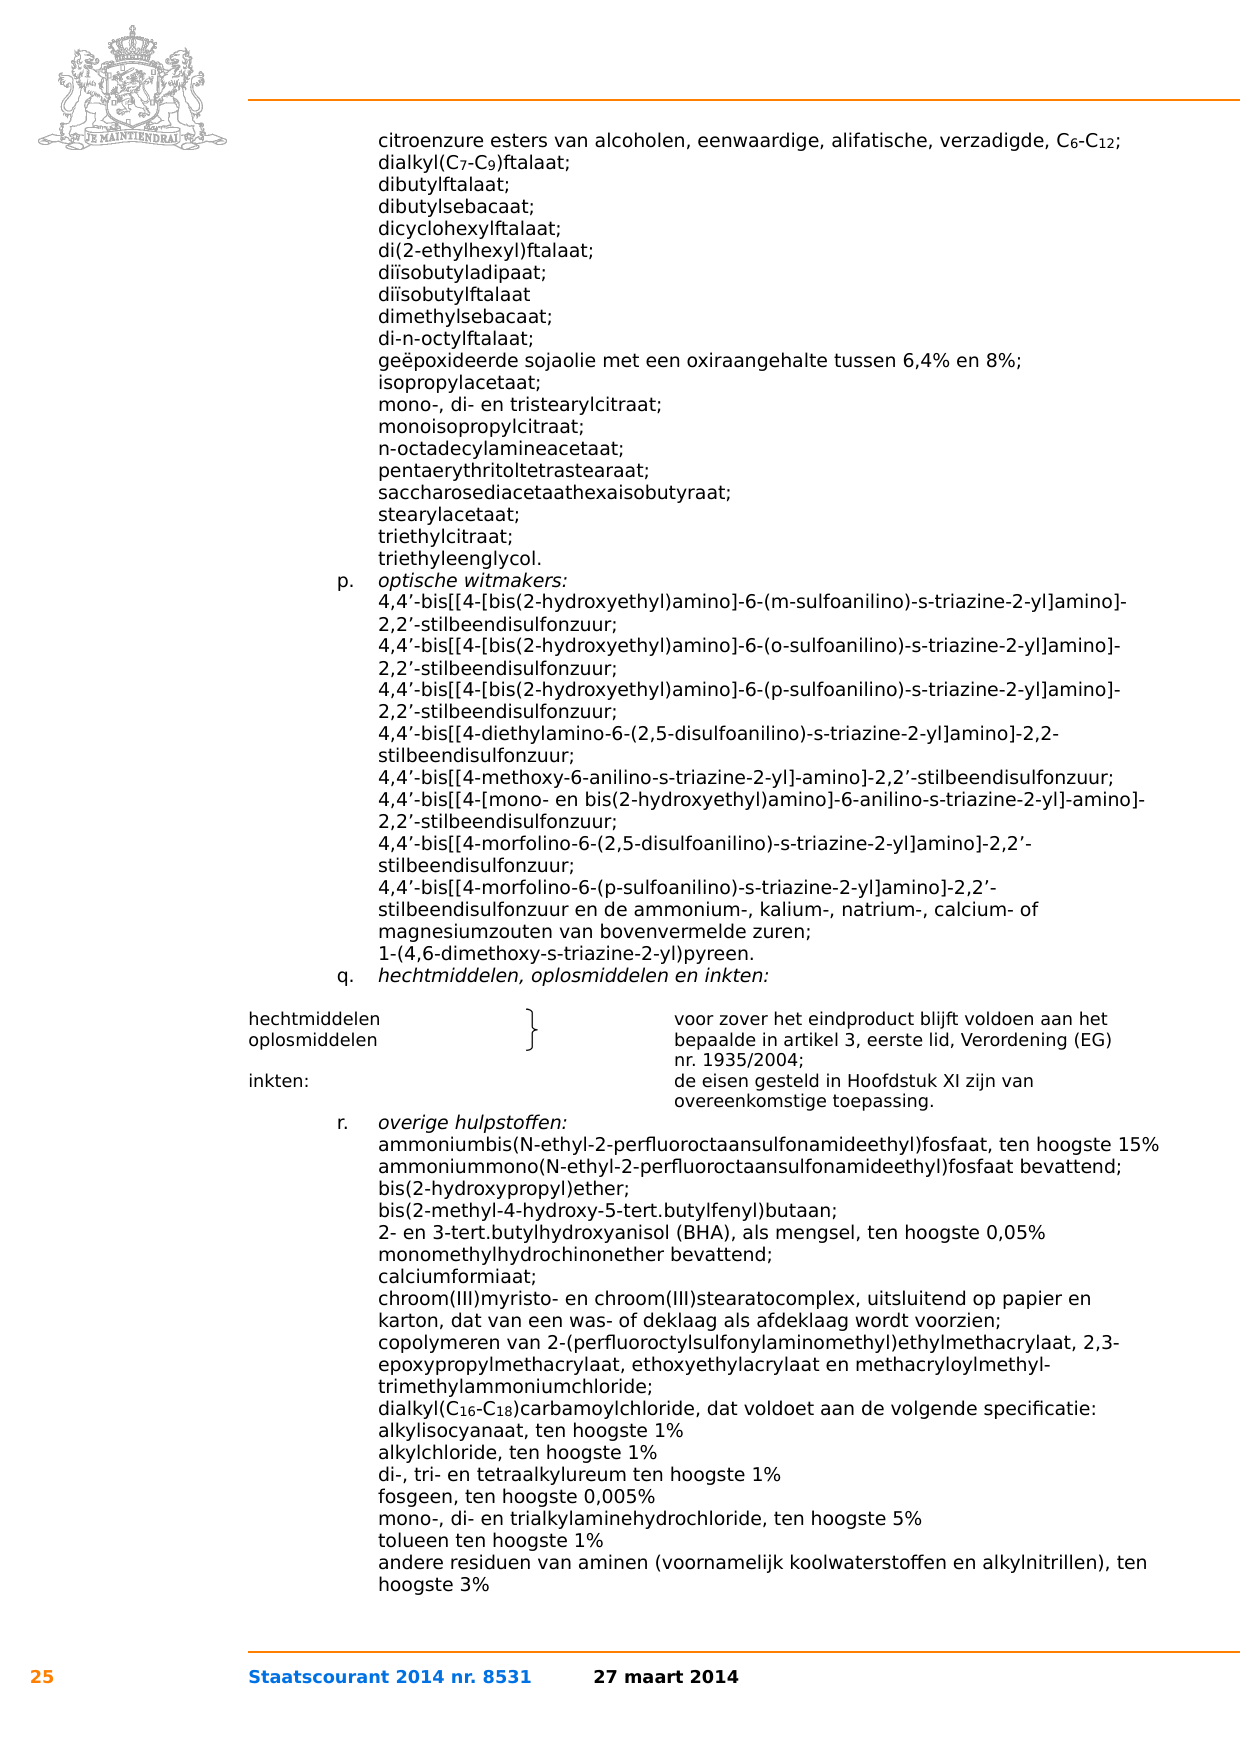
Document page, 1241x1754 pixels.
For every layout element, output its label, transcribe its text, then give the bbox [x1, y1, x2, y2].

text di-n-octylftalaat; [378, 328, 1163, 350]
text fosgeen, ten hoogste 0,005% [378, 1486, 1163, 1508]
text stearylacetaat; [378, 503, 1163, 526]
text dicyclohexylftalaat; [378, 218, 1163, 240]
text 4,4’-bis[[4-morfolino-6-(2,5-disulfoanilino)-s-triazine-2-yl]amino]-2,2’-stilbeendisulfonzuur; [378, 833, 1163, 877]
text andere residuen van aminen (voornamelijk koolwaterstoffen en alkylnitrillen), ten hoogste 3% [378, 1552, 1163, 1596]
text monoisopropylcitraat; [378, 416, 1163, 438]
text q. hechtmiddelen, oplosmiddelen en inkten: [337, 965, 1163, 987]
table_cell de eisen gesteld in Hoofdstuk XI zijn van overeenkomstige toepassing. [668, 1071, 1163, 1112]
text di(2-ethylhexyl)ftalaat; [378, 240, 1163, 262]
text tolueen ten hoogste 1% [378, 1530, 1163, 1552]
picture [38, 25, 227, 150]
text diïsobutylftalaat [378, 284, 1163, 306]
text mono-, di- en tristearylcitraat; [378, 394, 1163, 416]
text 1-(4,6-dimethoxy-s-triazine-2-yl)pyreen. [378, 943, 1163, 965]
text bis(2-hydroxypropyl)ether; [378, 1178, 1163, 1200]
text dialkyl(C16-C18)carbamoylchloride, dat voldoet aan de volgende specificatie: [378, 1398, 1163, 1420]
table_cell [520, 1071, 668, 1112]
text 4,4’-bis[[4-[bis(2-hydroxyethyl)amino]-6-(p-sulfoanilino)-s-triazine-2-yl]amino]-2,2’-stilbeendisulfonzuur; [378, 679, 1163, 723]
text geëpoxideerde sojaolie met een oxiraangehalte tussen 6,4% en 8%; [378, 350, 1163, 372]
table_header [520, 1009, 668, 1071]
text 4,4’-bis[[4-[bis(2-hydroxyethyl)amino]-6-(m-sulfoanilino)-s-triazine-2-yl]amino]-2,2’-stilbeendisulfonzuur; [378, 591, 1163, 635]
text alkylisocyanaat, ten hoogste 1% [378, 1420, 1163, 1442]
text saccharosediacetaathexaisobutyraat; [378, 482, 1163, 503]
text copolymeren van 2-(perfluoroctylsulfonylaminomethyl)ethylmethacrylaat, 2,3-epoxypropylmethacrylaat, ethoxyethylacrylaat en methacryloylmethyl-trimethylammoniumchloride; [378, 1332, 1163, 1398]
text dibutylftalaat; [378, 174, 1163, 196]
text alkylchloride, ten hoogste 1% [378, 1442, 1163, 1464]
text r. overige hulpstoffen: [337, 1112, 1163, 1134]
text chroom(III)myristo- en chroom(III)stearatocomplex, uitsluitend op papier en karton, dat van een was- of deklaag als afdeklaag wordt voorzien; [378, 1288, 1163, 1332]
text citroenzure esters van alcoholen, eenwaardige, alifatische, verzadigde, C6-C12; [378, 130, 1163, 152]
table_header hechtmiddelen [248, 1009, 520, 1029]
text ammoniumbis(N-ethyl-2-perfluoroctaansulfonamideethyl)fosfaat, ten hoogste 15% ammoniummono(N-ethyl-2-perfluoroctaansulfonamideethyl)fosfaat bevattend; [378, 1134, 1163, 1178]
text calciumformiaat; [378, 1266, 1163, 1288]
text triethylcitraat; [378, 526, 1163, 547]
text p. optische witmakers: [337, 569, 1163, 591]
table_header voor zover het eindproduct blijft voldoen aan het bepaalde in artikel 3, eerste lid, Verordening (EG) nr. 1935/2004; [668, 1009, 1163, 1071]
picture [526, 1008, 538, 1051]
text bis(2-methyl-4-hydroxy-5-tert.butylfenyl)butaan; [378, 1200, 1163, 1222]
table_cell oplosmiddelen [248, 1030, 520, 1071]
text mono-, di- en trialkylaminehydrochloride, ten hoogste 5% [378, 1508, 1163, 1530]
text diïsobutyladipaat; [378, 262, 1163, 284]
text 4,4’-bis[[4-[bis(2-hydroxyethyl)amino]-6-(o-sulfoanilino)-s-triazine-2-yl]amino]-2,2’-stilbeendisulfonzuur; [378, 635, 1163, 679]
text pentaerythritoltetrastearaat; [378, 459, 1163, 482]
text 2- en 3-tert.butylhydroxyanisol (BHA), als mengsel, ten hoogste 0,05% monomethylhydrochinonether bevattend; [378, 1222, 1163, 1266]
text isopropylacetaat; [378, 372, 1163, 394]
text 4,4’-bis[[4-morfolino-6-(p-sulfoanilino)-s-triazine-2-yl]amino]-2,2’-stilbeendisulfonzuur en de ammonium-, kalium-, natrium-, calcium- of magnesiumzouten van bovenvermelde zuren; [378, 877, 1163, 943]
text di-, tri- en tetraalkylureum ten hoogste 1% [378, 1464, 1163, 1486]
text n-octadecylamineacetaat; [378, 438, 1163, 459]
text triethyleenglycol. [378, 547, 1163, 569]
text dimethylsebacaat; [378, 306, 1163, 328]
table_cell inkten: [248, 1071, 520, 1112]
text dibutylsebacaat; [378, 196, 1163, 218]
text 4,4’-bis[[4-methoxy-6-anilino-s-triazine-2-yl]-amino]-2,2’-stilbeendisulfonzuur; [378, 767, 1163, 789]
text dialkyl(C7-C9)ftalaat; [378, 152, 1163, 174]
text 4,4’-bis[[4-diethylamino-6-(2,5-disulfoanilino)-s-triazine-2-yl]amino]-2,2-stilbeendisulfonzuur; [378, 723, 1163, 767]
text 4,4’-bis[[4-[mono- en bis(2-hydroxyethyl)amino]-6-anilino-s-triazine-2-yl]-amino]-2,2’-stilbeendisulfonzuur; [378, 789, 1163, 833]
